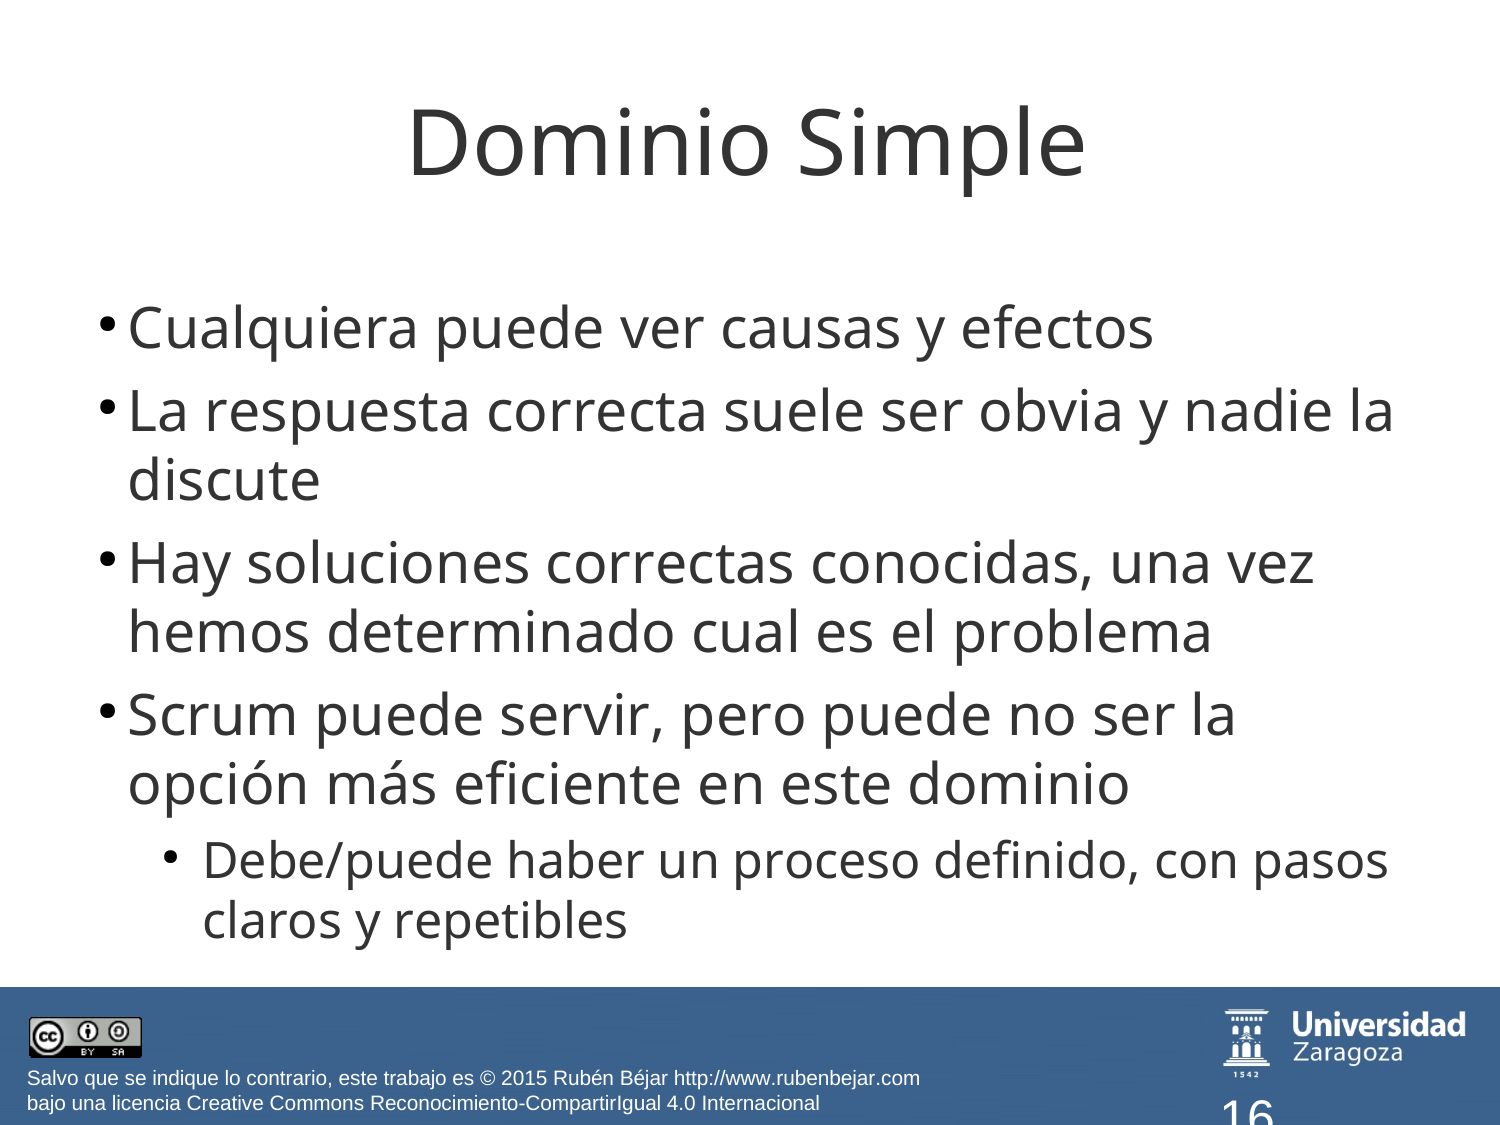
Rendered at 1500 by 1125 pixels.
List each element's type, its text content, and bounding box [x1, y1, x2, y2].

picture [0, 987, 1500, 1125]
list Cualquiera puede ver causas y efectos La respuesta correcta suele ser obvia y nadie la discute Hay soluciones correctas conocidas, una vez hemos determinado cual es el problema Scrum puede servir, pero puede no ser la opción más eficiente en este dominio Debe/puede haber un proceso definido, con pasos claros y repetibles [82, 283, 1418, 957]
picture [1254, 1116, 1268, 1125]
title Dominio Simple [74, 21, 1420, 257]
